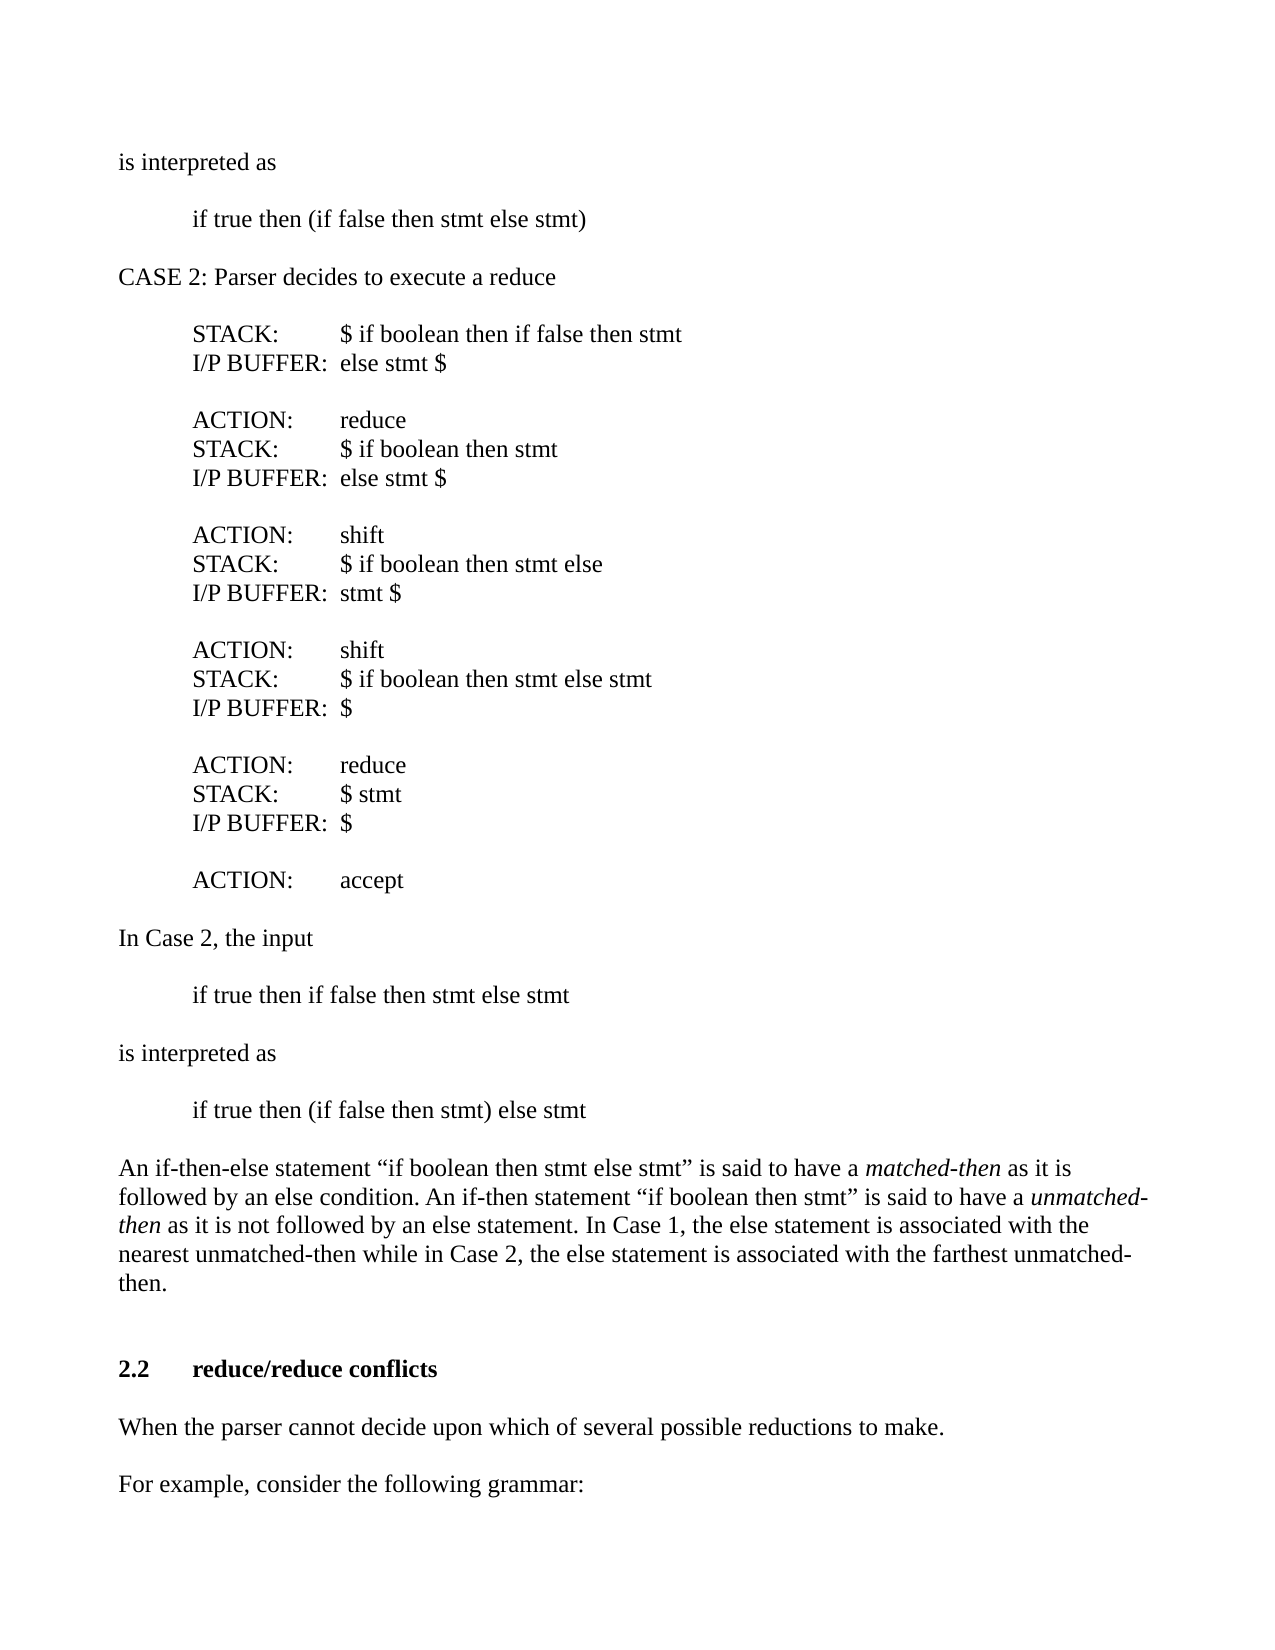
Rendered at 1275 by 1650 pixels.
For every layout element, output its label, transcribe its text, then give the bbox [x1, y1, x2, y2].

text ACTION: accept [118, 866, 1157, 894]
text CASE 2: Parser decides to execute a reduce [118, 262, 1157, 291]
text I/P BUFFER: $ [118, 808, 1157, 837]
text ACTION: reduce [118, 406, 1157, 434]
text ACTION: shift [118, 636, 1157, 664]
text I/P BUFFER: else stmt $ [118, 463, 1157, 492]
text if true then (if false then stmt) else stmt [118, 1096, 1157, 1124]
text An if-then-else statement “if boolean then stmt else stmt” is said to have a matched-then as it is followed by an else condition. An if-then statement “if boolean then stmt” is said to have a unmatched-then as it is not followed by an else statement. In Case 1, the else statement is associated with the nearest unmatched-then while in Case 2, the else statement is associated with the farthest unmatched-then. [118, 1153, 1157, 1297]
text STACK: $ if boolean then stmt else [118, 549, 1157, 578]
text In Case 2, the input [118, 923, 1157, 952]
text is interpreted as [118, 1038, 1157, 1067]
text I/P BUFFER: else stmt $ [118, 348, 1157, 377]
text STACK: $ if boolean then stmt [118, 434, 1157, 463]
text 2.2 reduce/reduce conflicts [118, 1354, 1157, 1383]
text STACK: $ stmt [118, 779, 1157, 808]
text is interpreted as [118, 147, 1157, 176]
text STACK: $ if boolean then stmt else stmt [118, 664, 1157, 693]
text I/P BUFFER: $ [118, 693, 1157, 722]
text ACTION: reduce [118, 751, 1157, 779]
text When the parser cannot decide upon which of several possible reductions to make. [118, 1412, 1157, 1441]
text if true then if false then stmt else stmt [118, 981, 1157, 1009]
text ACTION: shift [118, 521, 1157, 549]
text For example, consider the following grammar: [118, 1469, 1157, 1498]
text I/P BUFFER: stmt $ [118, 578, 1157, 607]
text STACK: $ if boolean then if false then stmt [118, 319, 1157, 348]
text if true then (if false then stmt else stmt) [118, 204, 1157, 233]
